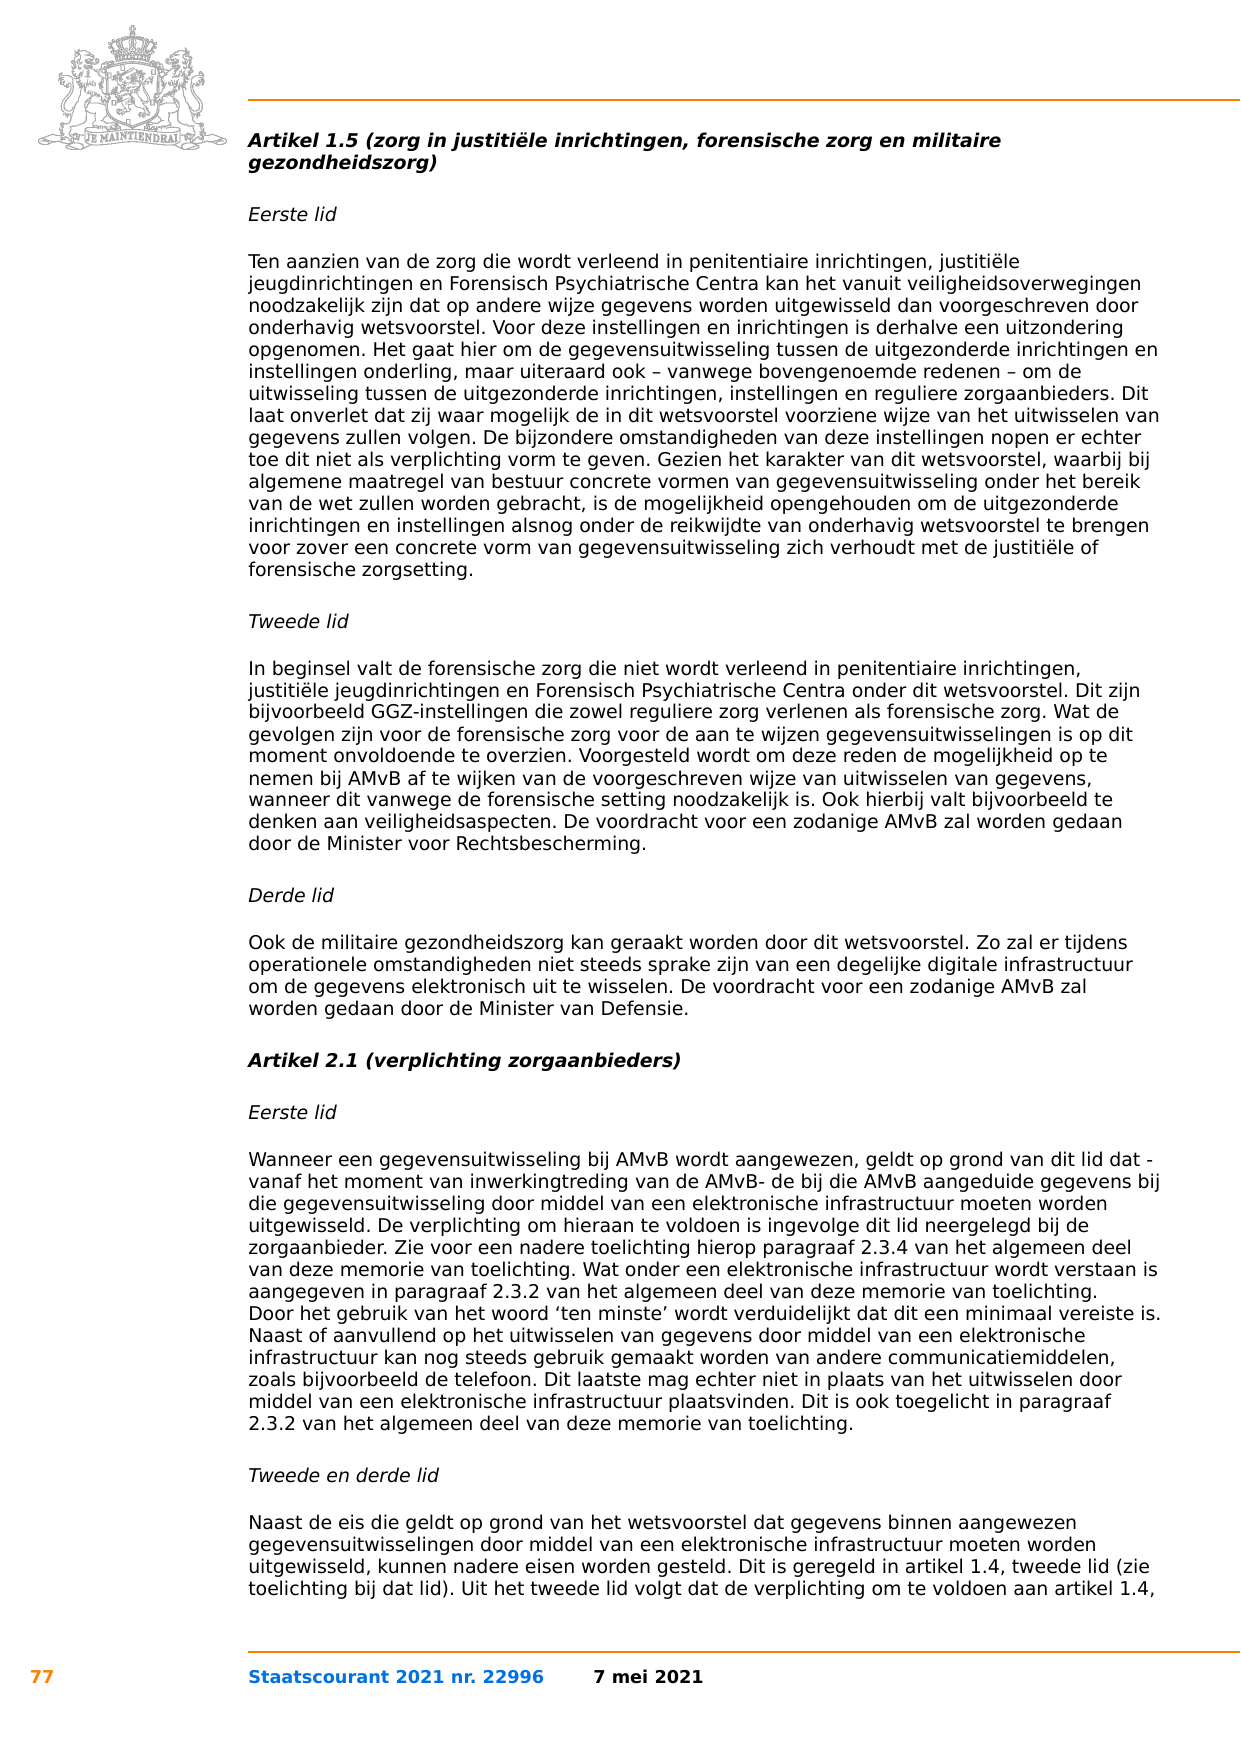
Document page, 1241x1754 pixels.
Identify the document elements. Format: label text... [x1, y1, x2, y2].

subtitle Artikel 2.1 (verplichting zorgaanbieders) [248, 1050, 1163, 1072]
text Ten aanzien van de zorg die wordt verleend in penitentiaire inrichtingen, justitiële jeugdinrichtingen en Forensisch Psychiatrische Centra kan het vanuit veiligheidsoverwegingen noodzakelijk zijn dat op andere wijze gegevens worden uitgewisseld dan voorgeschreven door onderhavig wetsvoorstel. Voor deze instellingen en inrichtingen is derhalve een uitzondering opgenomen. Het gaat hier om de gegevensuitwisseling tussen de uitgezonderde inrichtingen en instellingen onderling, maar uiteraard ook – vanwege bovengenoemde redenen – om de uitwisseling tussen de uitgezonderde inrichtingen, instellingen en reguliere zorgaanbieders. Dit laat onverlet dat zij waar mogelijk de in dit wetsvoorstel voorziene wijze van het uitwisselen van gegevens zullen volgen. De bijzondere omstandigheden van deze instellingen nopen er echter toe dit niet als verplichting vorm te geven. Gezien het karakter van dit wetsvoorstel, waarbij bij algemene maatregel van bestuur concrete vormen van gegevensuitwisseling onder het bereik van de wet zullen worden gebracht, is de mogelijkheid opengehouden om de uitgezonderde inrichtingen en instellingen alsnog onder de reikwijdte van onderhavig wetsvoorstel te brengen voor zover een concrete vorm van gegevensuitwisseling zich verhoudt met de justitiële of forensische zorgsetting. [248, 251, 1163, 581]
text Ook de militaire gezondheidszorg kan geraakt worden door dit wetsvoorstel. Zo zal er tijdens operationele omstandigheden niet steeds sprake zijn van een degelijke digitale infrastructuur om de gegevens elektronisch uit te wisselen. De voordracht voor een zodanige AMvB zal worden gedaan door de Minister van Defensie. [248, 932, 1163, 1020]
subtitle Eerste lid [248, 204, 1163, 226]
subtitle Tweede en derde lid [248, 1465, 1163, 1487]
text Naast de eis die geldt op grond van het wetsvoorstel dat gegevens binnen aangewezen gegevensuitwisselingen door middel van een elektronische infrastructuur moeten worden uitgewisseld, kunnen nadere eisen worden gesteld. Dit is geregeld in artikel 1.4, tweede lid (zie toelichting bij dat lid). Uit het tweede lid volgt dat de verplichting om te voldoen aan artikel 1.4, [248, 1512, 1163, 1600]
text Wanneer een gegevensuitwisseling bij AMvB wordt aangewezen, geldt op grond van dit lid dat -vanaf het moment van inwerkingtreding van de AMvB- de bij die AMvB aangeduide gegevens bij die gegevensuitwisseling door middel van een elektronische infrastructuur moeten worden uitgewisseld. De verplichting om hieraan te voldoen is ingevolge dit lid neergelegd bij de zorgaanbieder. Zie voor een nadere toelichting hierop paragraaf 2.3.4 van het algemeen deel van deze memorie van toelichting. Wat onder een elektronische infrastructuur wordt verstaan is aangegeven in paragraaf 2.3.2 van het algemeen deel van deze memorie van toelichting. [248, 1149, 1163, 1303]
subtitle Derde lid [248, 885, 1163, 907]
text In beginsel valt de forensische zorg die niet wordt verleend in penitentiaire inrichtingen, justitiële jeugdinrichtingen en Forensisch Psychiatrische Centra onder dit wetsvoorstel. Dit zijn bijvoorbeeld GGZ-instellingen die zowel reguliere zorg verlenen als forensische zorg. Wat de gevolgen zijn voor de forensische zorg voor de aan te wijzen gegevensuitwisselingen is op dit moment onvoldoende te overzien. Voorgesteld wordt om deze reden de mogelijkheid op te nemen bij AMvB af te wijken van de voorgeschreven wijze van uitwisselen van gegevens, wanneer dit vanwege de forensische setting noodzakelijk is. Ook hierbij valt bijvoorbeeld te denken aan veiligheidsaspecten. De voordracht voor een zodanige AMvB zal worden gedaan door de Minister voor Rechtsbescherming. [248, 657, 1163, 855]
subtitle Eerste lid [248, 1102, 1163, 1124]
picture [38, 25, 227, 150]
subtitle Artikel 1.5 (zorg in justitiële inrichtingen, forensische zorg en militaire gezondheidszorg) [248, 130, 1163, 174]
subtitle Tweede lid [248, 611, 1163, 632]
text Door het gebruik van het woord ‘ten minste’ wordt verduidelijkt dat dit een minimaal vereiste is. Naast of aanvullend op het uitwisselen van gegevens door middel van een elektronische infrastructuur kan nog steeds gebruik gemaakt worden van andere communicatiemiddelen, zoals bijvoorbeeld de telefoon. Dit laatste mag echter niet in plaats van het uitwisselen door middel van een elektronische infrastructuur plaatsvinden. Dit is ook toegelicht in paragraaf 2.3.2 van het algemeen deel van deze memorie van toelichting. [248, 1303, 1163, 1435]
